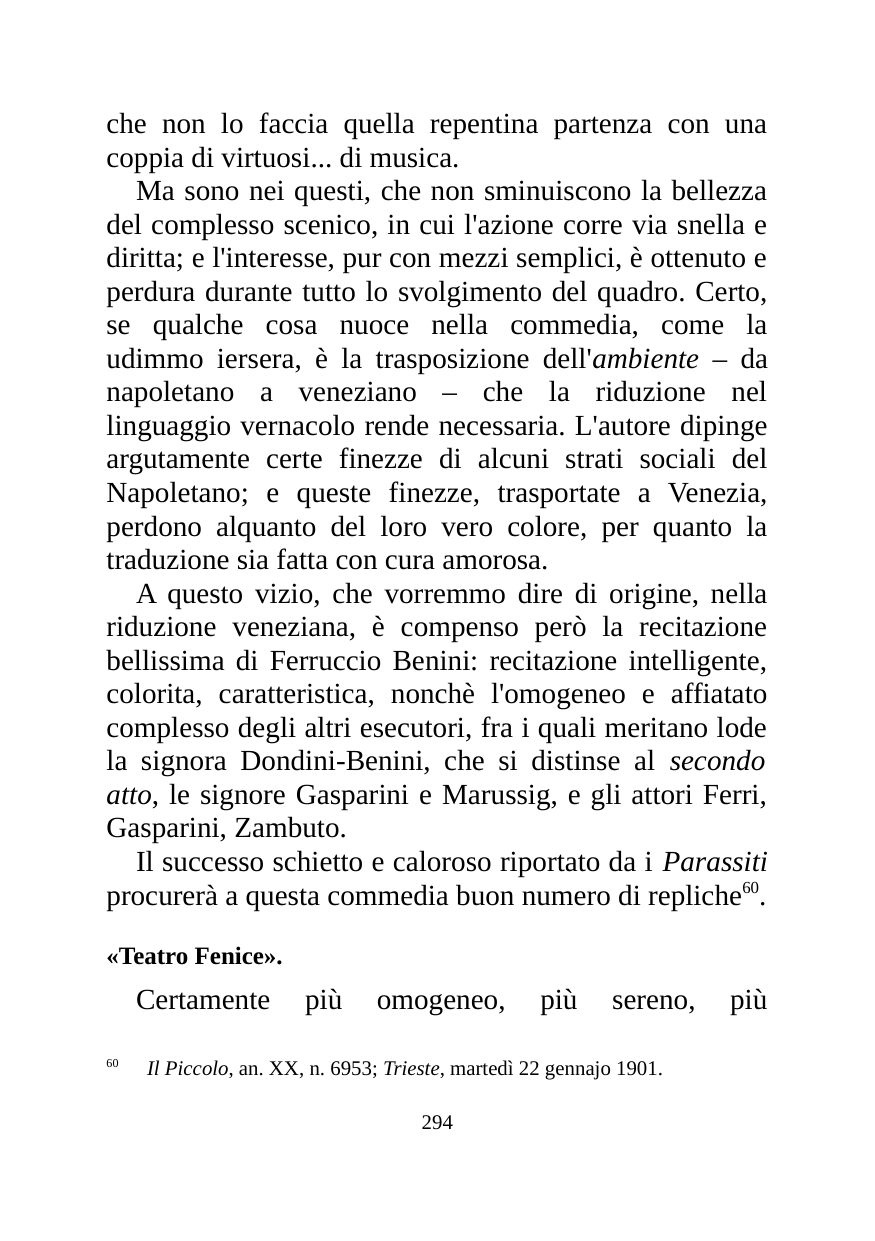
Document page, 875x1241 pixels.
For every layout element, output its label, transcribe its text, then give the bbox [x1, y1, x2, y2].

text Il Piccolo, an. XX, n. 6953; Trieste, martedì 22 gennajo 1901. [106, 1056, 768, 1080]
text A questo vizio, che vorremmo dire di origine, nella riduzione veneziana, è compenso però la recitazione bellissima di Ferruccio Benini: recitazione intelligente, colorita, caratteristica, nonchè l'omogeneo e affiatato complesso degli altri esecutori, fra i quali meritano lode la signora Dondini-Benini, che si distinse al secondo atto, le signore Gasparini e Marussig, e gli attori Ferri, Gasparini, Zambuto. [106, 576, 768, 844]
text Ma sono nei questi, che non sminuiscono la bellezza del complesso scenico, in cui l'azione corre via snella e diritta; e l'interesse, pur con mezzi semplici, è ottenuto e perdura durante tutto lo svolgimento del quadro. Certo, se qualche cosa nuoce nella commedia, come la udimmo iersera, è la trasposizione dell'ambiente – da napoletano a veneziano – che la riduzione nel linguaggio vernacolo rende necessaria. L'autore dipinge argutamente certe finezze di alcuni strati sociali del Napoletano; e queste finezze, trasportate a Venezia, perdono alquanto del loro vero colore, per quanto la traduzione sia fatta con cura amorosa. [106, 173, 768, 576]
text Il successo schietto e caloroso riportato da i Parassiti procurerà a questa commedia buon numero di repliche. [106, 844, 768, 911]
text Certamente più omogeneo, più sereno, più [106, 982, 768, 1015]
text che non lo faccia quella repentina partenza con una coppia di virtuosi... di musica. [106, 106, 768, 173]
subtitle «Teatro Fenice». [106, 941, 768, 969]
